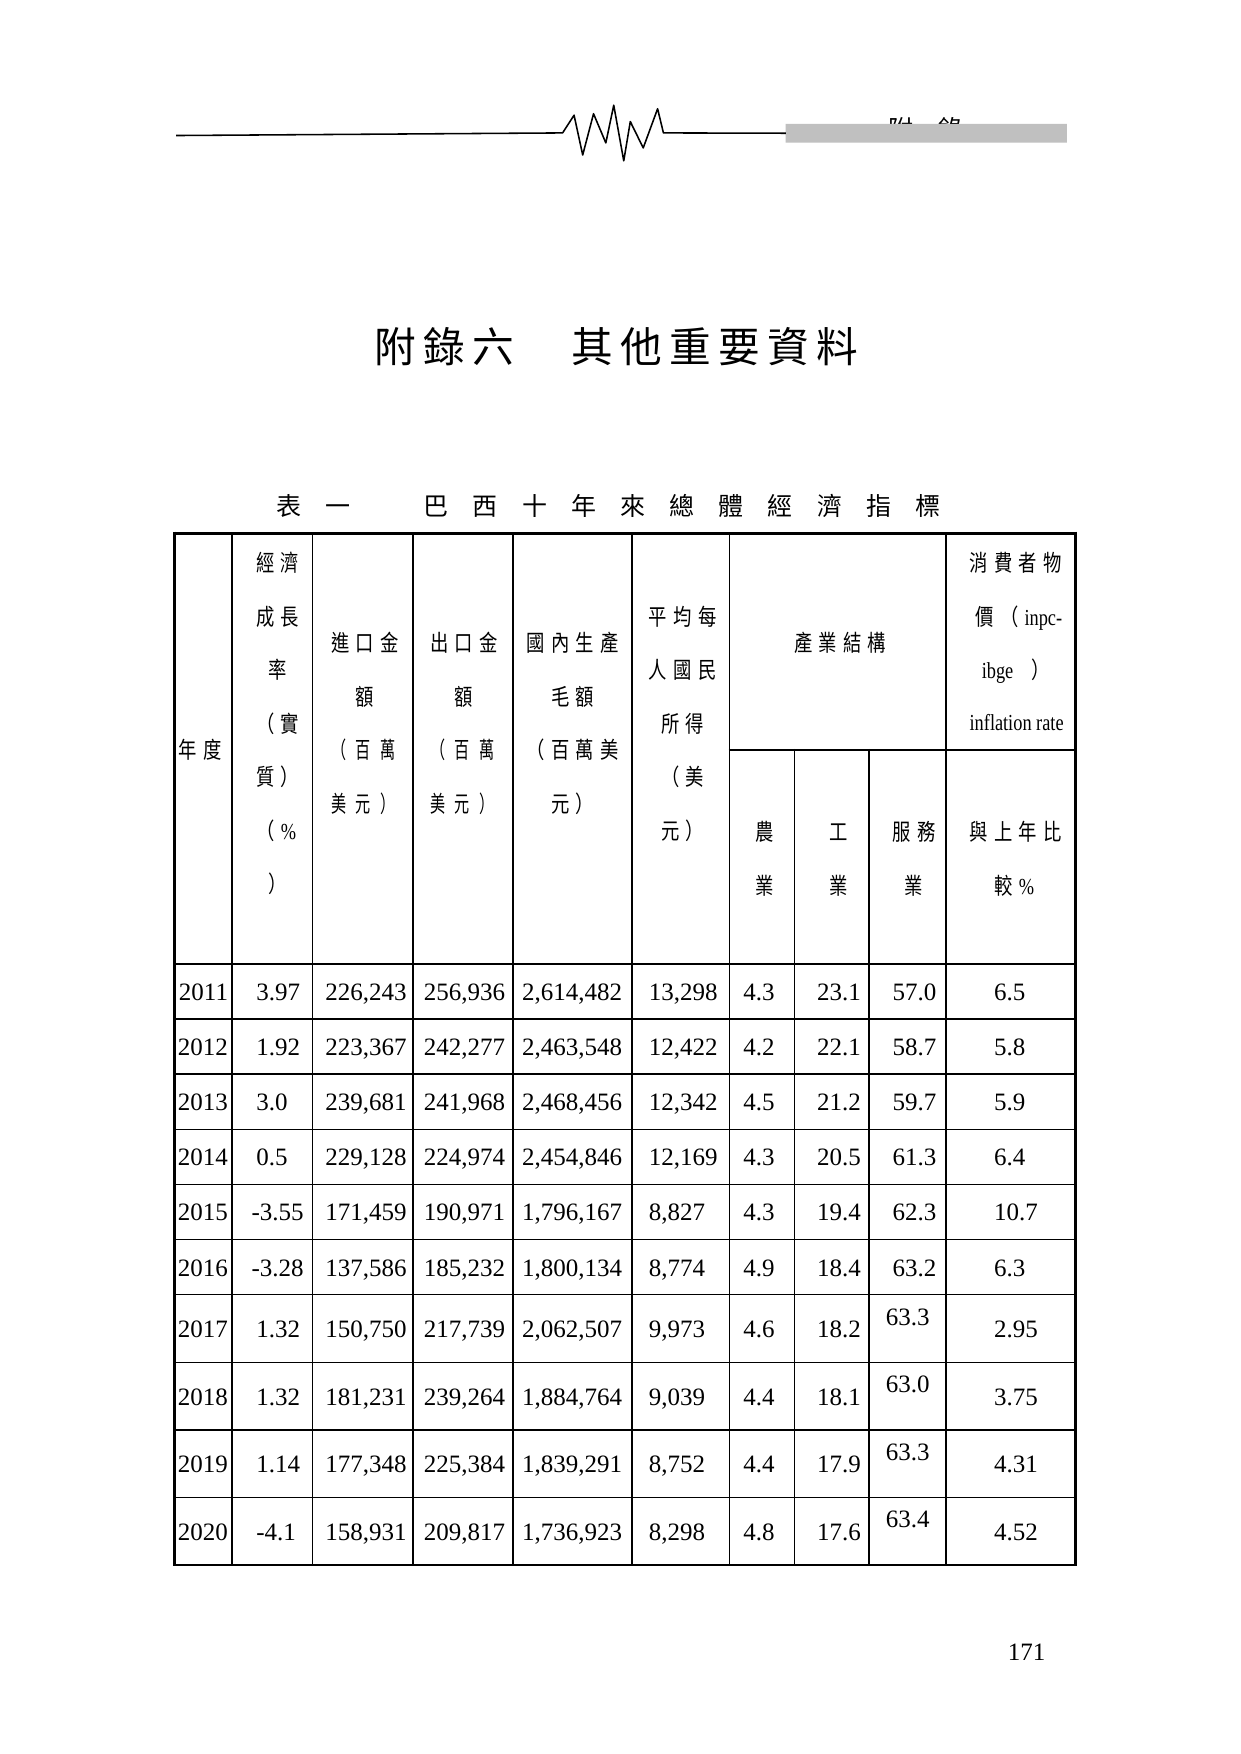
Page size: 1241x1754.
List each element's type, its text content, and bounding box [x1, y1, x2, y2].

table_cell 61.3 [870, 1130, 945, 1183]
table_cell 4.8 [730, 1498, 794, 1564]
table_cell 10.7 [947, 1185, 1074, 1239]
table_cell 4.9 [730, 1240, 794, 1294]
table_cell 19.4 [795, 1185, 868, 1239]
table_cell 0.5 [233, 1130, 312, 1183]
table_cell 21.2 [795, 1075, 868, 1128]
table_cell 8,827 [633, 1185, 729, 1239]
table_cell 9,039 [633, 1363, 729, 1429]
table_cell 17.9 [795, 1431, 868, 1497]
table_cell 242,277 [414, 1020, 512, 1073]
table_cell 59.7 [870, 1075, 945, 1128]
table_cell 2013 [176, 1075, 231, 1128]
table_cell 22.1 [795, 1020, 868, 1073]
table_cell 9,973 [633, 1295, 729, 1361]
table_cell 171,459 [313, 1185, 412, 1239]
table_cell 223,367 [313, 1020, 412, 1073]
table_cell 4.3 [730, 1130, 794, 1183]
table_cell -3.28 [233, 1240, 312, 1294]
table_header 消費者物價（inpc-ibge） inflation rate [947, 535, 1074, 749]
table_cell 6.3 [947, 1240, 1074, 1294]
table_cell 63.4 [870, 1498, 945, 1564]
table_cell 63.2 [870, 1240, 945, 1294]
table_cell 5.8 [947, 1020, 1074, 1073]
table_cell 2012 [176, 1020, 231, 1073]
table_cell 1.32 [233, 1295, 312, 1361]
table_cell 8,298 [633, 1498, 729, 1564]
table_cell 229,128 [313, 1130, 412, 1183]
text 表一 巴西十年來總體經濟指標 [178, 478, 1063, 532]
table_cell 1.14 [233, 1431, 312, 1497]
table_cell 1,736,923 [514, 1498, 631, 1564]
table_cell 2017 [176, 1295, 231, 1361]
table_cell 2016 [176, 1240, 231, 1294]
table_cell 4.3 [730, 1185, 794, 1239]
text 附錄六 其他重要資料 [178, 291, 1063, 398]
table_cell 18.2 [795, 1295, 868, 1361]
table_cell 2,614,482 [514, 965, 631, 1018]
table_cell 4.4 [730, 1363, 794, 1429]
table_cell 62.3 [870, 1185, 945, 1239]
table_cell 256,936 [414, 965, 512, 1018]
table_cell 12,169 [633, 1130, 729, 1183]
table_cell 農業 [730, 751, 794, 963]
table_header 進口金額 （百萬美元） [313, 535, 412, 963]
table_cell 6.4 [947, 1130, 1074, 1183]
table_cell 63.0 [870, 1363, 945, 1429]
table_cell 137,586 [313, 1240, 412, 1294]
table_cell 225,384 [414, 1431, 512, 1497]
table_cell 2,468,456 [514, 1075, 631, 1128]
table_cell 4.4 [730, 1431, 794, 1497]
table_cell 58.7 [870, 1020, 945, 1073]
table_cell 63.3 [870, 1295, 945, 1361]
table_cell 與上年比較% [947, 751, 1074, 963]
table_cell 18.1 [795, 1363, 868, 1429]
table_cell 1.92 [233, 1020, 312, 1073]
table_cell 6.5 [947, 965, 1074, 1018]
table_cell 4.31 [947, 1431, 1074, 1497]
table_header 國內生產 毛額 （百萬美元） [514, 535, 631, 963]
table_cell 4.5 [730, 1075, 794, 1128]
table_cell 224,974 [414, 1130, 512, 1183]
table_cell 5.9 [947, 1075, 1074, 1128]
table_cell -4.1 [233, 1498, 312, 1564]
table_cell 239,264 [414, 1363, 512, 1429]
table_cell 209,817 [414, 1498, 512, 1564]
table_cell 150,750 [313, 1295, 412, 1361]
table_cell 177,348 [313, 1431, 412, 1497]
table_cell 2020 [176, 1498, 231, 1564]
table_header 出口金額 （百萬美元） [414, 535, 512, 963]
table_header 年度 [176, 535, 231, 963]
table_header 平均每人國民所得 （美元） [633, 535, 729, 963]
table_header 產業結構 [730, 535, 945, 749]
table_cell 12,342 [633, 1075, 729, 1128]
table_cell 2,062,507 [514, 1295, 631, 1361]
table_cell 23.1 [795, 965, 868, 1018]
table_header 經濟成長率 （實質） （%） [233, 535, 312, 963]
table_cell 18.4 [795, 1240, 868, 1294]
table_cell 3.0 [233, 1075, 312, 1128]
table_cell 217,739 [414, 1295, 512, 1361]
table_cell 1.32 [233, 1363, 312, 1429]
table_cell 17.6 [795, 1498, 868, 1564]
table_cell 12,422 [633, 1020, 729, 1073]
table_cell 2019 [176, 1431, 231, 1497]
table_cell 63.3 [870, 1431, 945, 1497]
table_cell -3.55 [233, 1185, 312, 1239]
table_cell 185,232 [414, 1240, 512, 1294]
table_cell 1,839,291 [514, 1431, 631, 1497]
table_cell 2018 [176, 1363, 231, 1429]
table_cell 4.3 [730, 965, 794, 1018]
table_cell 4.52 [947, 1498, 1074, 1564]
table_cell 2014 [176, 1130, 231, 1183]
table_cell 226,243 [313, 965, 412, 1018]
table_cell 3.97 [233, 965, 312, 1018]
table_cell 239,681 [313, 1075, 412, 1128]
table_cell 1,884,764 [514, 1363, 631, 1429]
table_cell 工業 [795, 751, 868, 963]
table_cell 20.5 [795, 1130, 868, 1183]
table_cell 1,800,134 [514, 1240, 631, 1294]
table_cell 1,796,167 [514, 1185, 631, 1239]
table_cell 4.2 [730, 1020, 794, 1073]
table_cell 服務業 [870, 751, 945, 963]
table_cell 241,968 [414, 1075, 512, 1128]
table_cell 8,774 [633, 1240, 729, 1294]
table_cell 3.75 [947, 1363, 1074, 1429]
table_cell 13,298 [633, 965, 729, 1018]
table_cell 2,463,548 [514, 1020, 631, 1073]
table_cell 190,971 [414, 1185, 512, 1239]
table_cell 2015 [176, 1185, 231, 1239]
table_cell 57.0 [870, 965, 945, 1018]
table_cell 2,454,846 [514, 1130, 631, 1183]
table_cell 2.95 [947, 1295, 1074, 1361]
table_cell 4.6 [730, 1295, 794, 1361]
table_cell 181,231 [313, 1363, 412, 1429]
table_cell 2011 [176, 965, 231, 1018]
table_cell 158,931 [313, 1498, 412, 1564]
table_cell 8,752 [633, 1431, 729, 1497]
